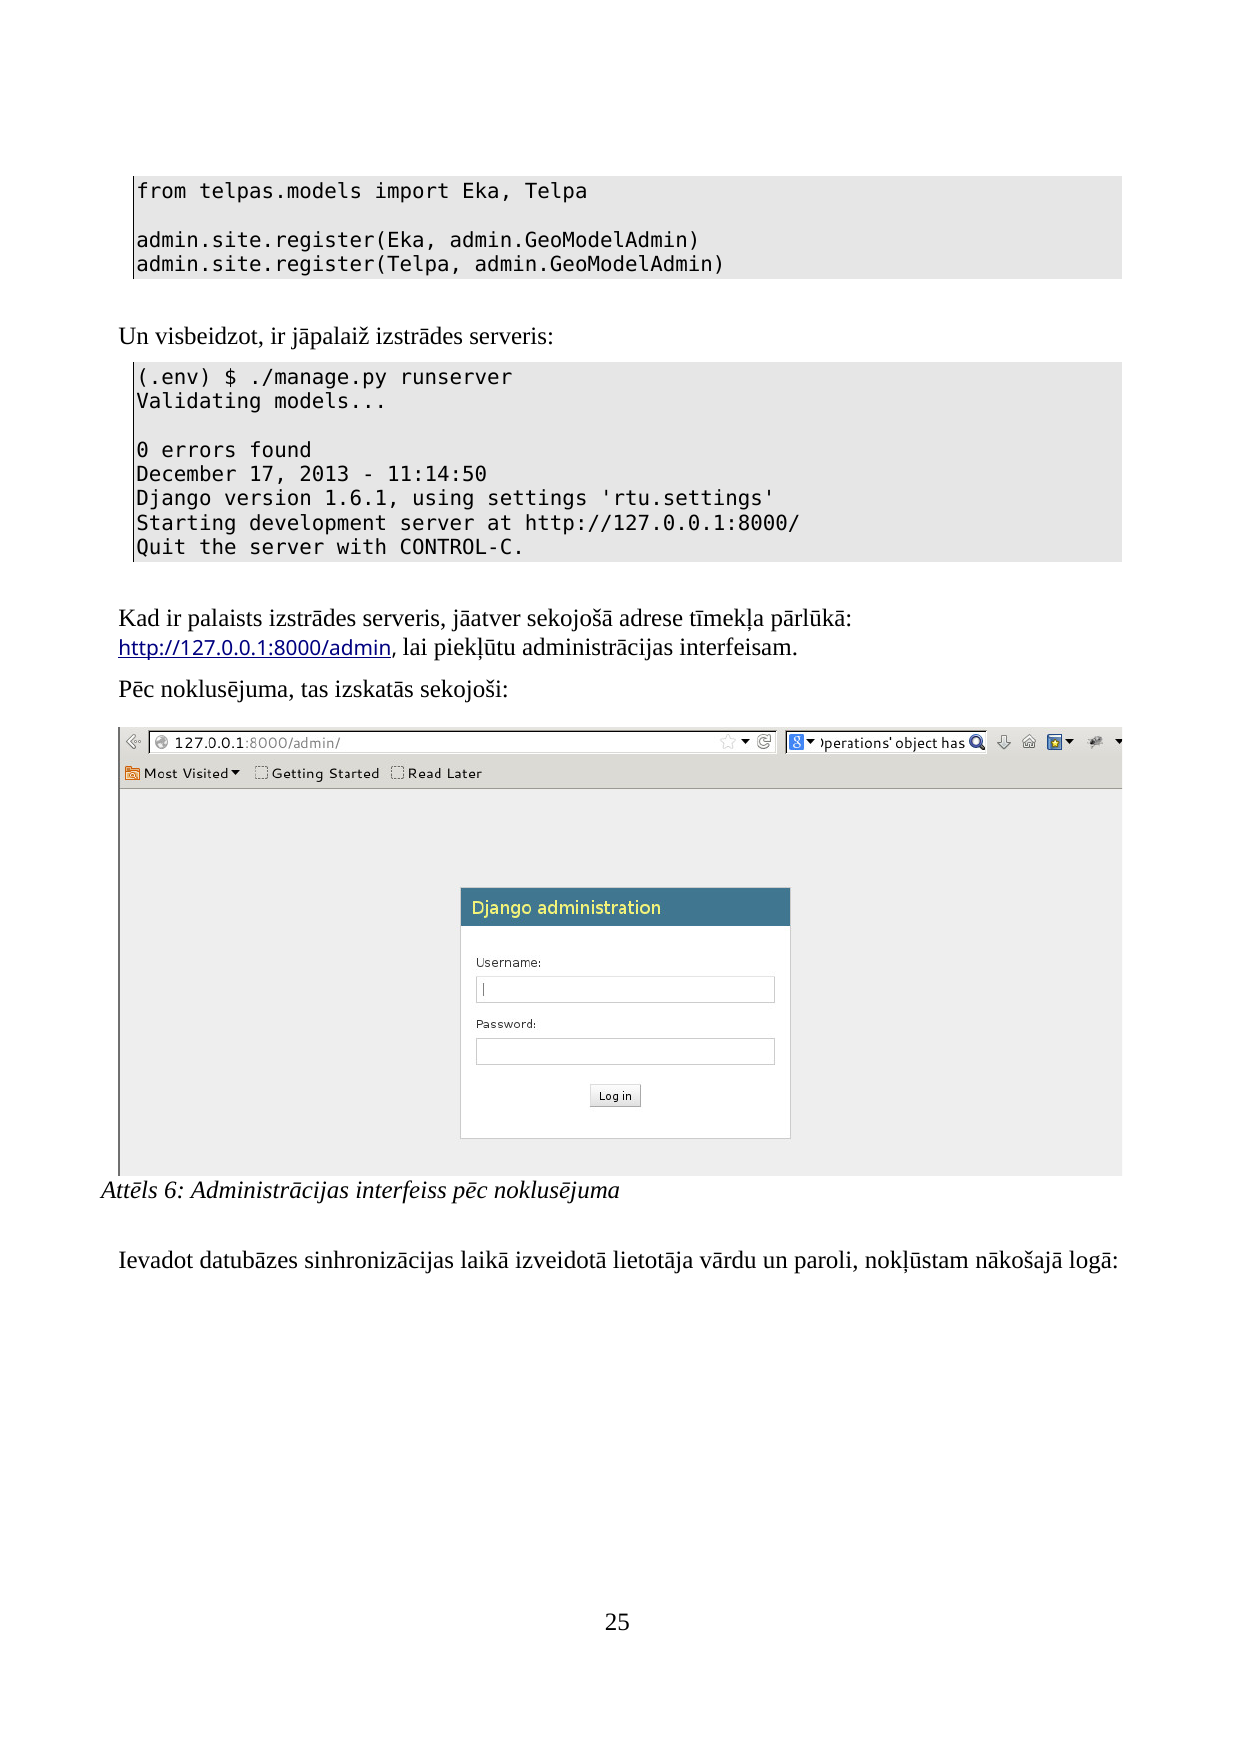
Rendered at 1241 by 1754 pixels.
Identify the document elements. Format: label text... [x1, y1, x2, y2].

text Un visbeidzot, ir jāpalaiž izstrādes serveris: [118, 321, 1122, 349]
text Validating models... [134, 389, 1122, 413]
text Quit the server with CONTROL-C. [134, 535, 1122, 562]
text Django version 1.6.1, using settings 'rtu.settings' [134, 486, 1122, 511]
text Ievadot datubāzes sinhronizācijas laikā izveidotā lietotāja vārdu un paroli, nokļūstam nākošajā logā: [118, 1245, 1122, 1274]
text (.env) $ ./manage.py runserver [134, 362, 1122, 389]
text December 17, 2013 - 11:14:50 [134, 462, 1122, 486]
text Starting development server at http://127.0.0.1:8000/ [134, 511, 1122, 535]
text admin.site.register(Eka, admin.GeoModelAdmin) [134, 228, 1122, 252]
text Attēls 6: Administrācijas interfeiss pēc noklusējuma [101, 1176, 1139, 1204]
text from telpas.models import Eka, Telpa [134, 176, 1122, 204]
text Pēc noklusējuma, tas izskatās sekojoši: [118, 674, 1122, 703]
picture [118, 727, 1123, 1176]
text 0 errors found [134, 438, 1122, 462]
text admin.site.register(Telpa, admin.GeoModelAdmin) [134, 252, 1122, 279]
text Kad ir palaists izstrādes serveris, jāatver sekojošā adrese tīmekļa pārlūkā: http://127.0.0.1:8000/admin, lai piekļūtu administrācijas interfeisam. [118, 603, 1122, 661]
